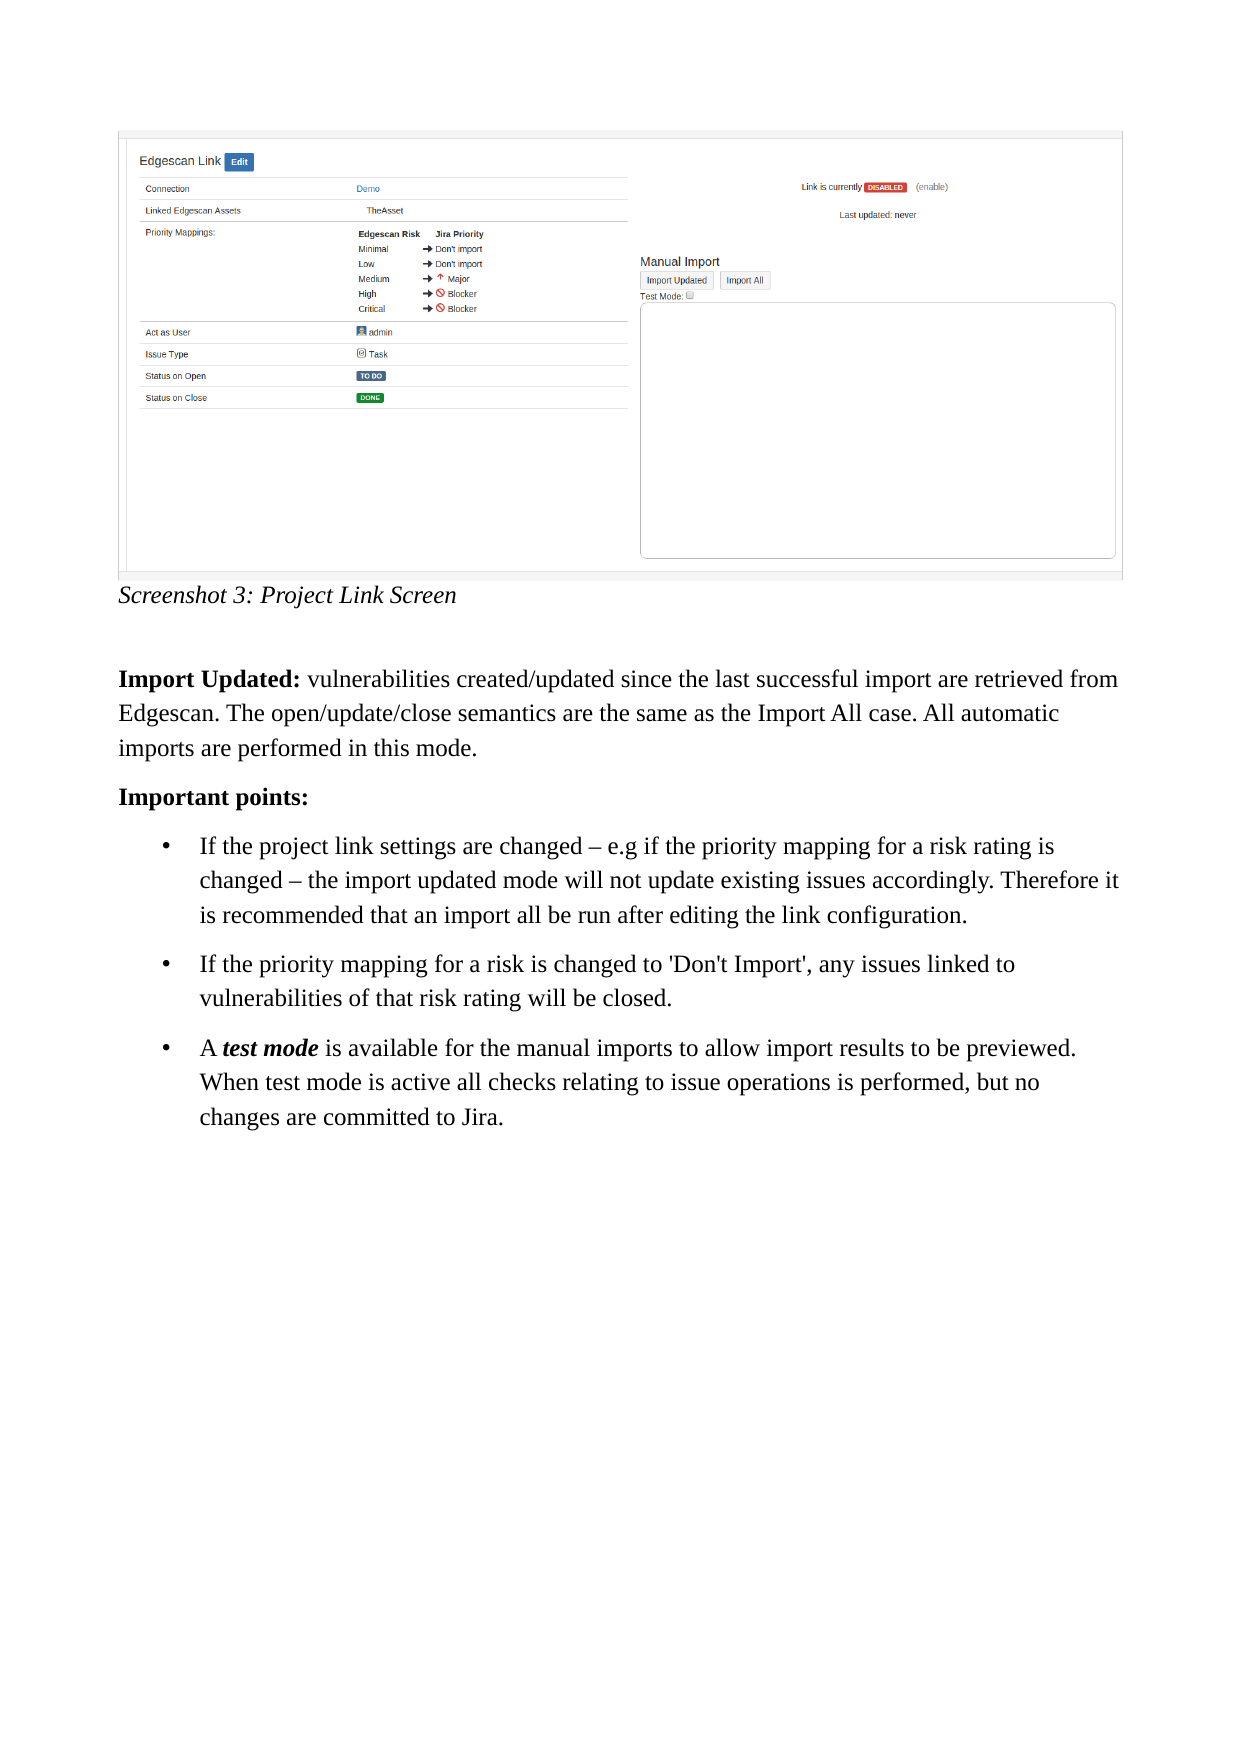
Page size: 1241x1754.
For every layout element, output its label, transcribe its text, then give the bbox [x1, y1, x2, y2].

picture [118, 130, 1122, 581]
list If the priority mapping for a risk is changed to 'Don't Import', any issues linked to vulnerabilities of that risk rating will be closed. [162, 949, 1122, 1012]
text Important points: [118, 782, 1122, 811]
list If the project link settings are changed – e.g if the priority mapping for a risk rating is changed – the import updated mode will not update existing issues accordingly. Therefore it is recommended that an import all be run after editing the link configuration. [162, 831, 1122, 929]
list A test mode is available for the manual imports to allow import results to be previewed. When test mode is active all checks relating to issue operations is performed, but no changes are committed to Jira. [162, 1033, 1122, 1130]
text Screenshot 3: Project Link Screen [118, 581, 1122, 609]
text Import Updated: vulnerabilities created/updated since the last successful import are retrieved from Edgescan. The open/update/close semantics are the same as the Import All case. All automatic imports are performed in this mode. [118, 664, 1122, 762]
